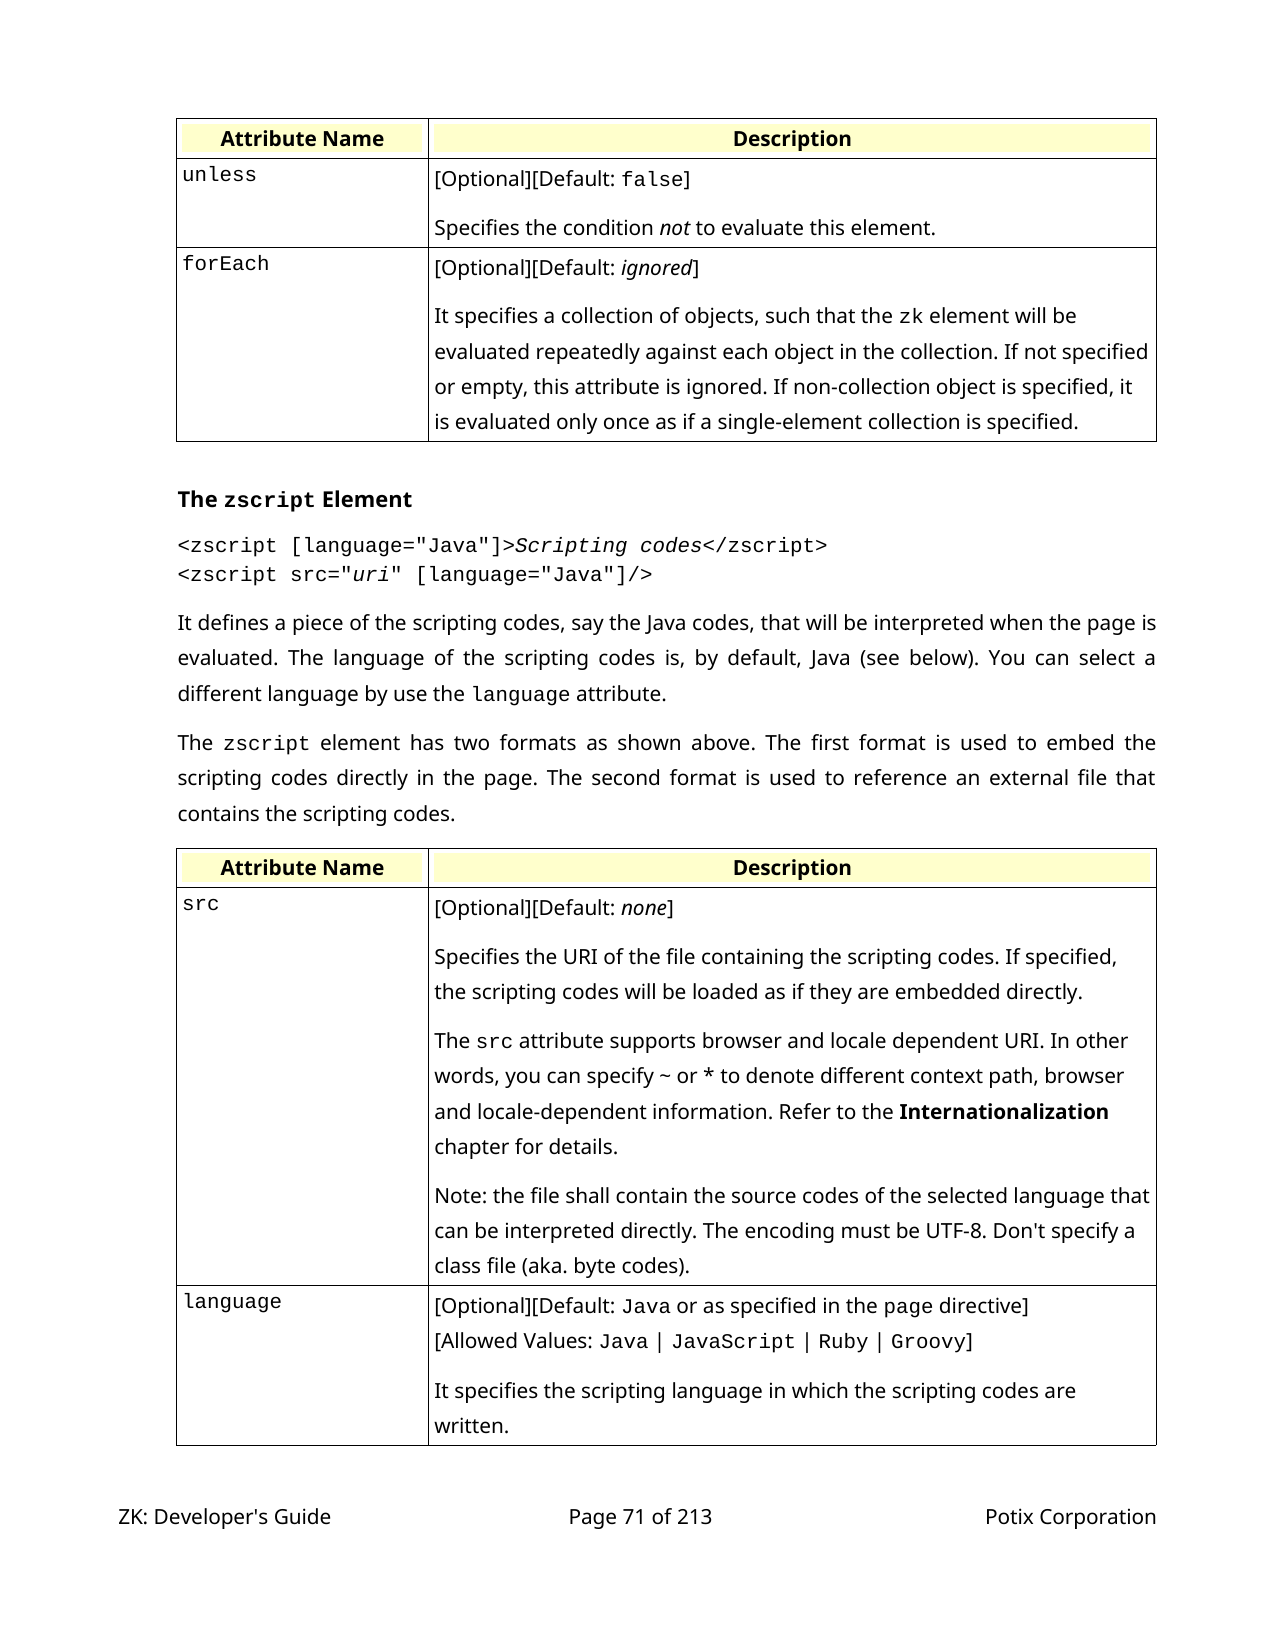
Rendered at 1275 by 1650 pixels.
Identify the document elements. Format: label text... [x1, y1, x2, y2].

table_cell src [177, 888, 428, 1285]
table_cell [Optional][Default: Java or as specified in the page directive] [Allowed Values: Java | JavaScript | Ruby | Groovy] It specifies the scripting language in which the scripting codes are written. [429, 1286, 1156, 1445]
table_cell [Optional][Default: none] Specifies the URI of the file containing the scripting codes. If specified, the scripting codes will be loaded as if they are embedded directly. The src attribute supports browser and locale dependent URI. In other words, you can specify ~ or * to denote different context path, browser and locale-dependent information. Refer to the Internationalization chapter for details. Note: the file shall contain the source codes of the selected language that can be interpreted directly. The encoding must be UTF-8. Don't specify a class file (aka. byte codes). [429, 888, 1156, 1285]
table_cell language [177, 1286, 428, 1445]
text <zscript [language="Java"]>Scripting codes</zscript> <zscript src="uri" [language="Java"]/> [177, 535, 1157, 588]
table_header Description [429, 119, 1156, 158]
text It defines a piece of the scripting codes, say the Java codes, that will be interpreted when the page is evaluated. The language of the scripting codes is, by default, Java (see below). You can select a different language by use the language attribute. [177, 608, 1157, 707]
table_cell [Optional][Default: false] Specifies the condition not to evaluate this element. [429, 159, 1156, 247]
table_cell unless [177, 159, 428, 247]
text The zscript element has two formats as shown above. The first format is used to embed the scripting codes directly in the page. The second format is used to reference an external file that contains the scripting codes. [177, 728, 1157, 827]
table_header Description [429, 849, 1156, 887]
subtitle The zscript Element [177, 484, 1157, 514]
table_cell [Optional][Default: ignored] It specifies a collection of objects, such that the zk element will be evaluated repeatedly against each object in the collection. If not specified or empty, this attribute is ignored. If non-collection object is specified, it is evaluated only once as if a single-element collection is specified. [429, 248, 1156, 441]
table_cell forEach [177, 248, 428, 441]
table_header Attribute Name [177, 849, 428, 887]
table_header Attribute Name [177, 119, 428, 158]
